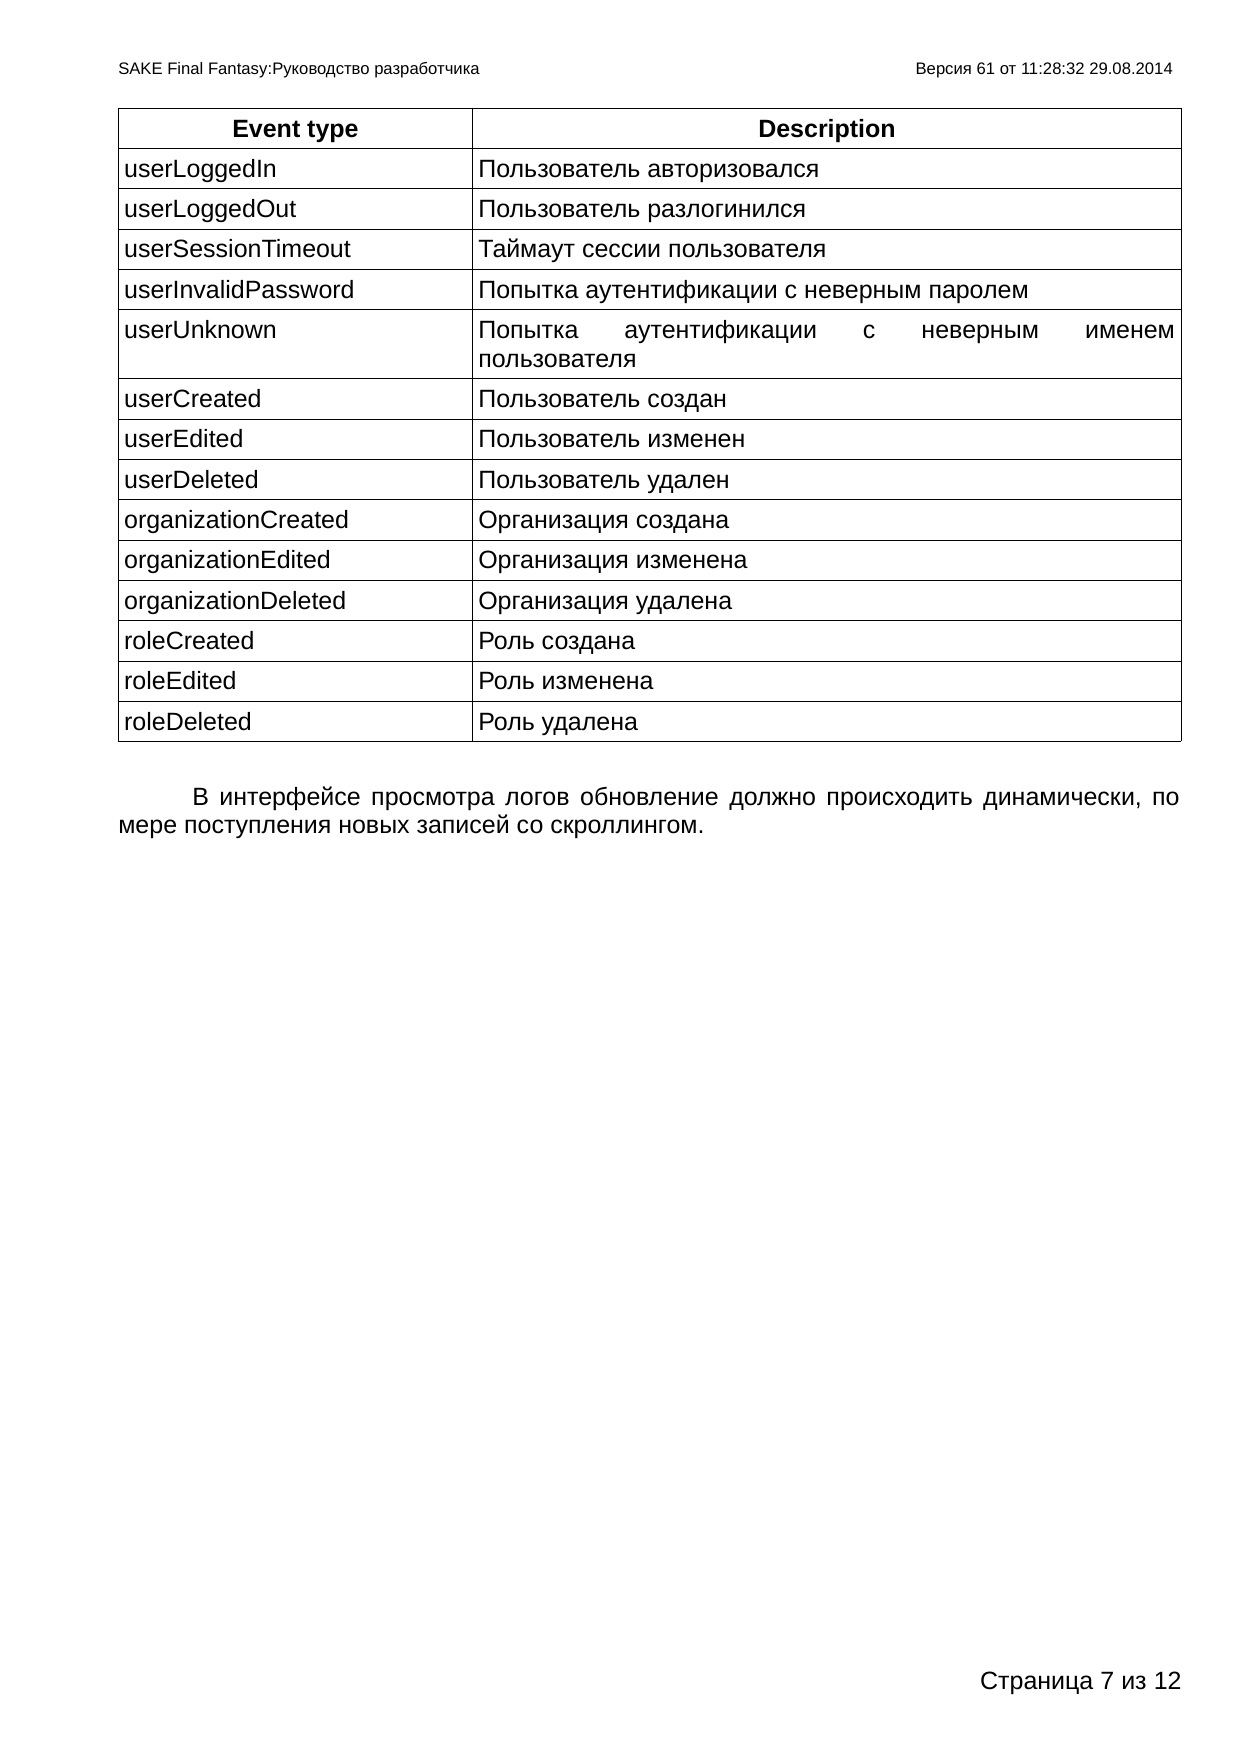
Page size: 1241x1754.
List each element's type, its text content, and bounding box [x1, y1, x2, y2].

table_cell Таймаут сессии пользователя [473, 230, 1181, 269]
table_cell Пользователь авторизовался [473, 149, 1181, 188]
table_cell Пользователь создан [473, 379, 1181, 419]
table_cell roleCreated [119, 621, 472, 661]
table_cell Попытка аутентификации с неверным паролем [473, 270, 1181, 309]
table_cell Пользователь удален [473, 460, 1181, 499]
table_cell userLoggedOut [119, 189, 472, 229]
table_cell Организация удалена [473, 581, 1181, 620]
table_cell userUnknown [119, 310, 472, 378]
table_cell Роль изменена [473, 662, 1181, 701]
table_cell userEdited [119, 420, 472, 459]
table_cell Организация создана [473, 500, 1181, 539]
table_cell userInvalidPassword [119, 270, 472, 309]
table_cell Попытка аутентификации с неверным именем пользователя [473, 310, 1181, 378]
text В интерфейсе просмотра логов обновление должно происходить динамически, по мере поступления новых записей со скроллингом. [118, 782, 1181, 839]
table_header Description [473, 109, 1181, 148]
table_cell Пользователь изменен [473, 420, 1181, 459]
table_cell organizationDeleted [119, 581, 472, 620]
table_cell organizationCreated [119, 500, 472, 539]
table_cell roleDeleted [119, 702, 472, 741]
table_cell Организация изменена [473, 541, 1181, 580]
table_cell userDeleted [119, 460, 472, 499]
table_cell Пользователь разлогинился [473, 189, 1181, 229]
table_cell userCreated [119, 379, 472, 419]
table_header Event type [119, 109, 472, 148]
table_cell Роль создана [473, 621, 1181, 661]
table_cell Роль удалена [473, 702, 1181, 741]
table_cell organizationEdited [119, 541, 472, 580]
table_cell userSessionTimeout [119, 230, 472, 269]
table_cell roleEdited [119, 662, 472, 701]
table_cell userLoggedIn [119, 149, 472, 188]
